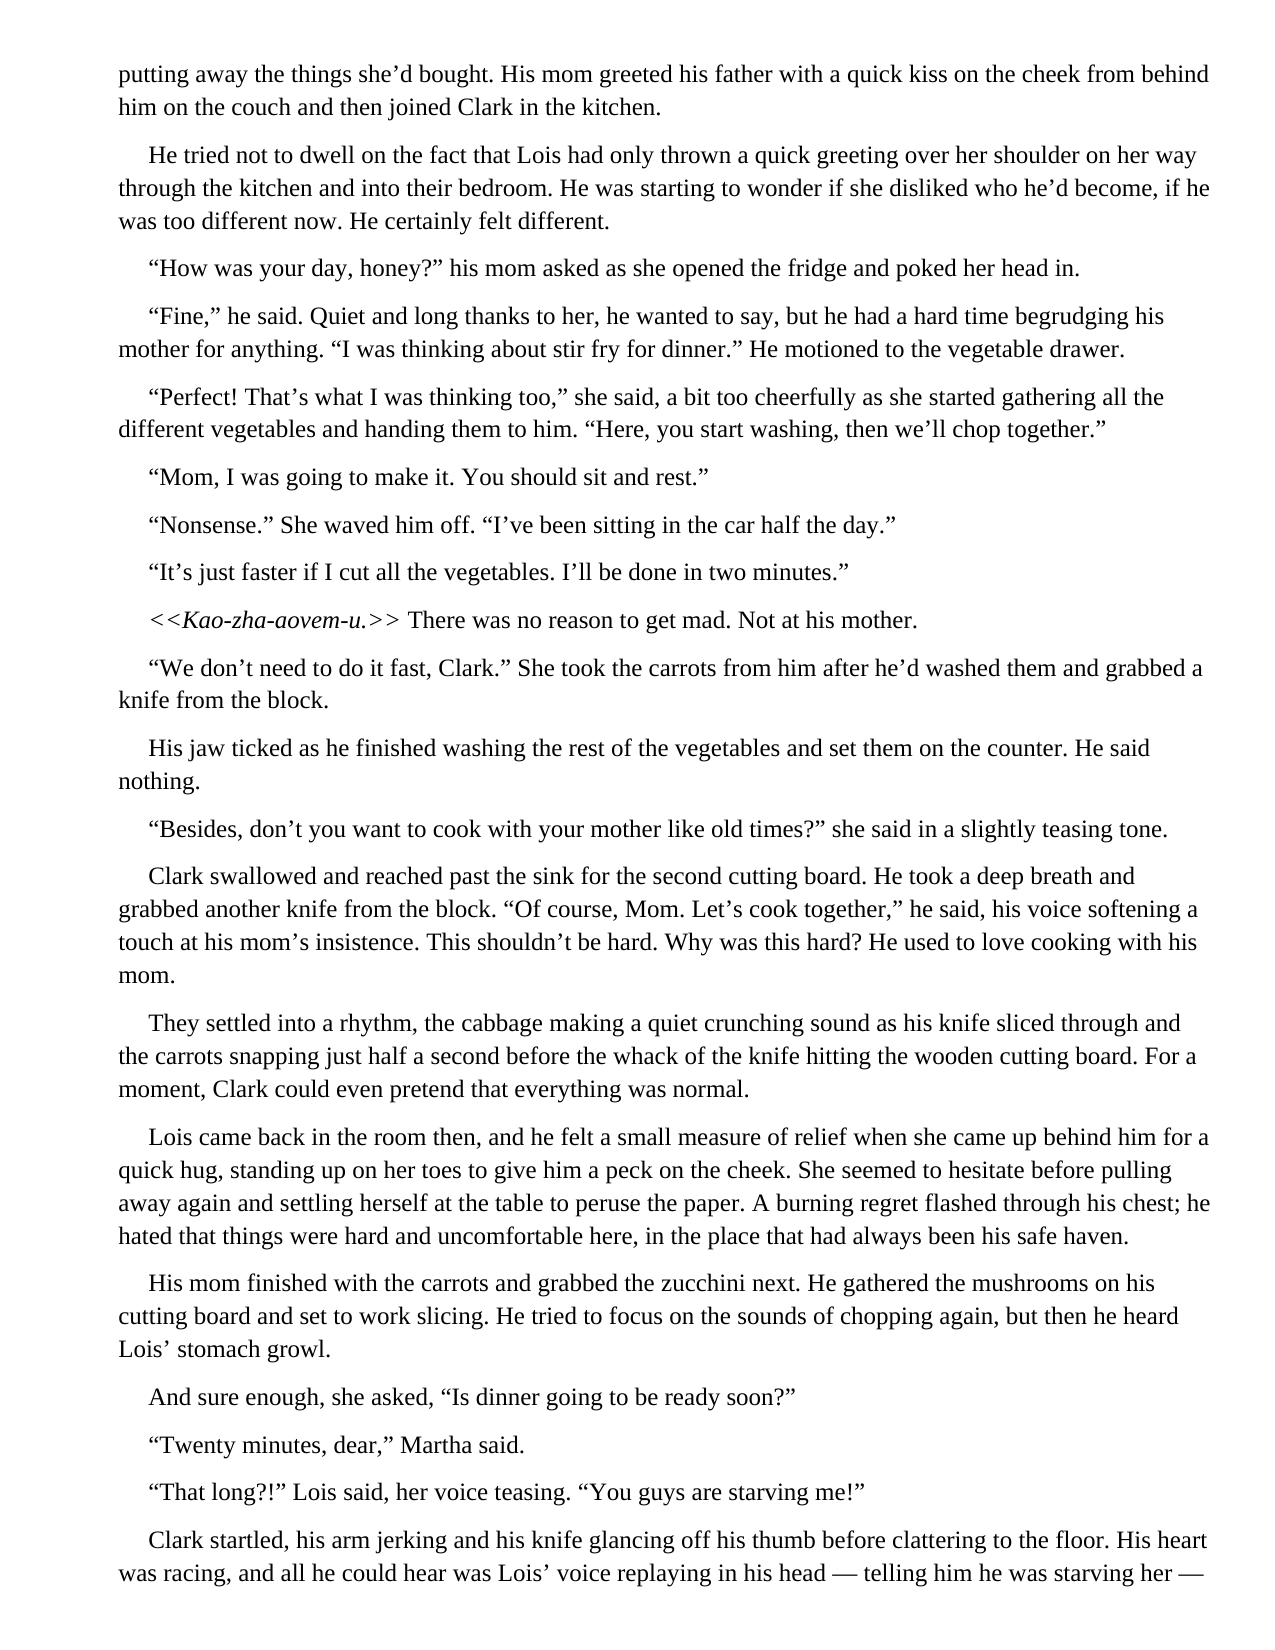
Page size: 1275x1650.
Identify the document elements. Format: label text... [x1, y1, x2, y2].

text Clark startled, his arm jerking and his knife glancing off his thumb before clattering to the floor. His heart was racing, and all he could hear was Lois’ voice replaying in his head — telling him he was starving her — [118, 1525, 1216, 1587]
text “How was your day, honey?” his mom asked as she opened the fridge and poked her head in. [118, 253, 1216, 282]
text “Twenty minutes, dear,” Martha said. [118, 1430, 1216, 1458]
text His jaw ticked as he finished washing the rest of the vegetables and set them on the counter. He said nothing. [118, 733, 1216, 795]
text Clark swallowed and reached past the sink for the second cutting board. He took a deep breath and grabbed another knife from the block. “Of course, Mom. Let’s cook together,” he said, his voice softening a touch at his mom’s insistence. This shouldn’t be hard. Why was this hard? He used to love cooking with his mom. [118, 861, 1216, 989]
text <<Kao-zha-aovem-u.>> There was no reason to get mad. Not at his mother. [118, 605, 1216, 634]
text Lois came back in the room then, and he felt a small measure of relief when she came up behind him for a quick hug, standing up on her toes to give him a peck on the cheek. She seemed to hesitate before pulling away again and settling herself at the table to peruse the paper. A burning regret flashed through his chest; he hated that things were hard and uncomfortable here, in the place that had always been his safe haven. [118, 1122, 1216, 1249]
text “We don’t need to do it fast, Clark.” She took the carrots from him after he’d washed them and grabbed a knife from the block. [118, 653, 1216, 714]
text He tried not to dwell on the fact that Lois had only thrown a quick greeting over her shoulder on her way through the kitchen and into their bedroom. He was starting to wonder if she disliked who he’d become, if he was too different now. He certainly felt different. [118, 140, 1216, 234]
text putting away the things she’d bought. His mom greeted his father with a quick kiss on the cheek from behind him on the couch and then joined Clark in the kitchen. [118, 59, 1216, 121]
text “Perfect! That’s what I was thinking too,” she said, a bit too cheerfully as she started gathering all the different vegetables and handing them to him. “Here, you start washing, then we’ll chop together.” [118, 382, 1216, 443]
text And sure enough, she asked, “Is dinner going to be ready soon?” [118, 1382, 1216, 1411]
text “It’s just faster if I cut all the vegetables. I’ll be done in two minutes.” [118, 557, 1216, 586]
text “Nonsense.” She waved him off. “I’ve been sitting in the car half the day.” [118, 510, 1216, 538]
text His mom finished with the carrots and grabbed the zucchini next. He gathered the mushrooms on his cutting board and set to work slicing. He tried to focus on the sounds of chopping again, but then he heard Lois’ stomach growl. [118, 1268, 1216, 1363]
text “Besides, don’t you want to cook with your mother like old times?” she said in a slightly teasing tone. [118, 814, 1216, 843]
text “That long?!” Lois said, her voice teasing. “You guys are starving me!” [118, 1477, 1216, 1506]
text “Mom, I was going to make it. You should sit and rest.” [118, 462, 1216, 491]
text They settled into a rhythm, the cabbage making a quiet crunching sound as his knife sliced through and the carrots snapping just half a second before the whack of the knife hitting the wooden cutting board. For a moment, Clark could even pretend that everything was normal. [118, 1008, 1216, 1103]
text “Fine,” he said. Quiet and long thanks to her, he wanted to say, but he had a hard time begrudging his mother for anything. “I was thinking about stir fry for dinner.” He motioned to the vegetable drawer. [118, 301, 1216, 363]
